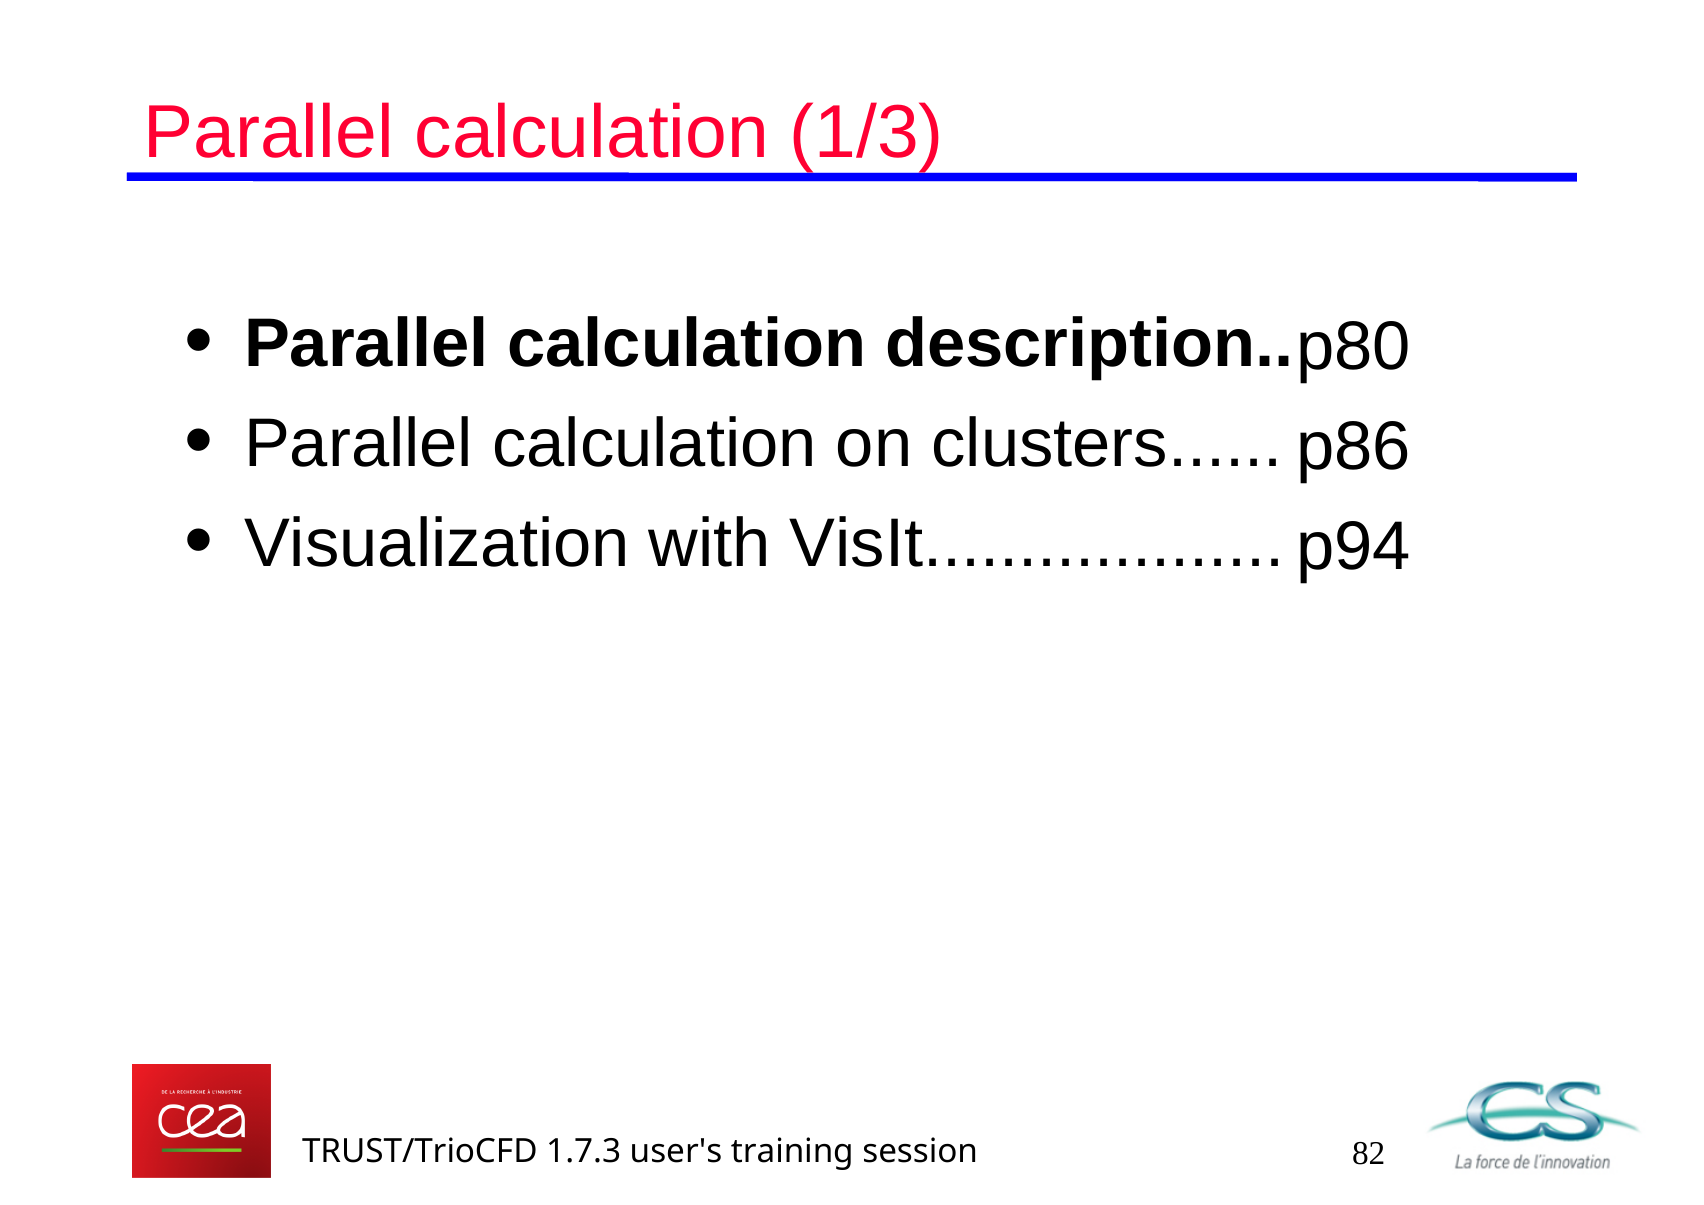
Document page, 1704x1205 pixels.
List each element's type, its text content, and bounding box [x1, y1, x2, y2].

picture [1423, 1072, 1648, 1179]
list Parallel calculation description.. Parallel calculation on clusters...... Visualization with VisIt................... [169, 290, 1353, 902]
picture [132, 1064, 271, 1178]
title Parallel calculation (1/3) [127, 39, 1661, 215]
list p80 p86 p94 [1224, 293, 1492, 911]
